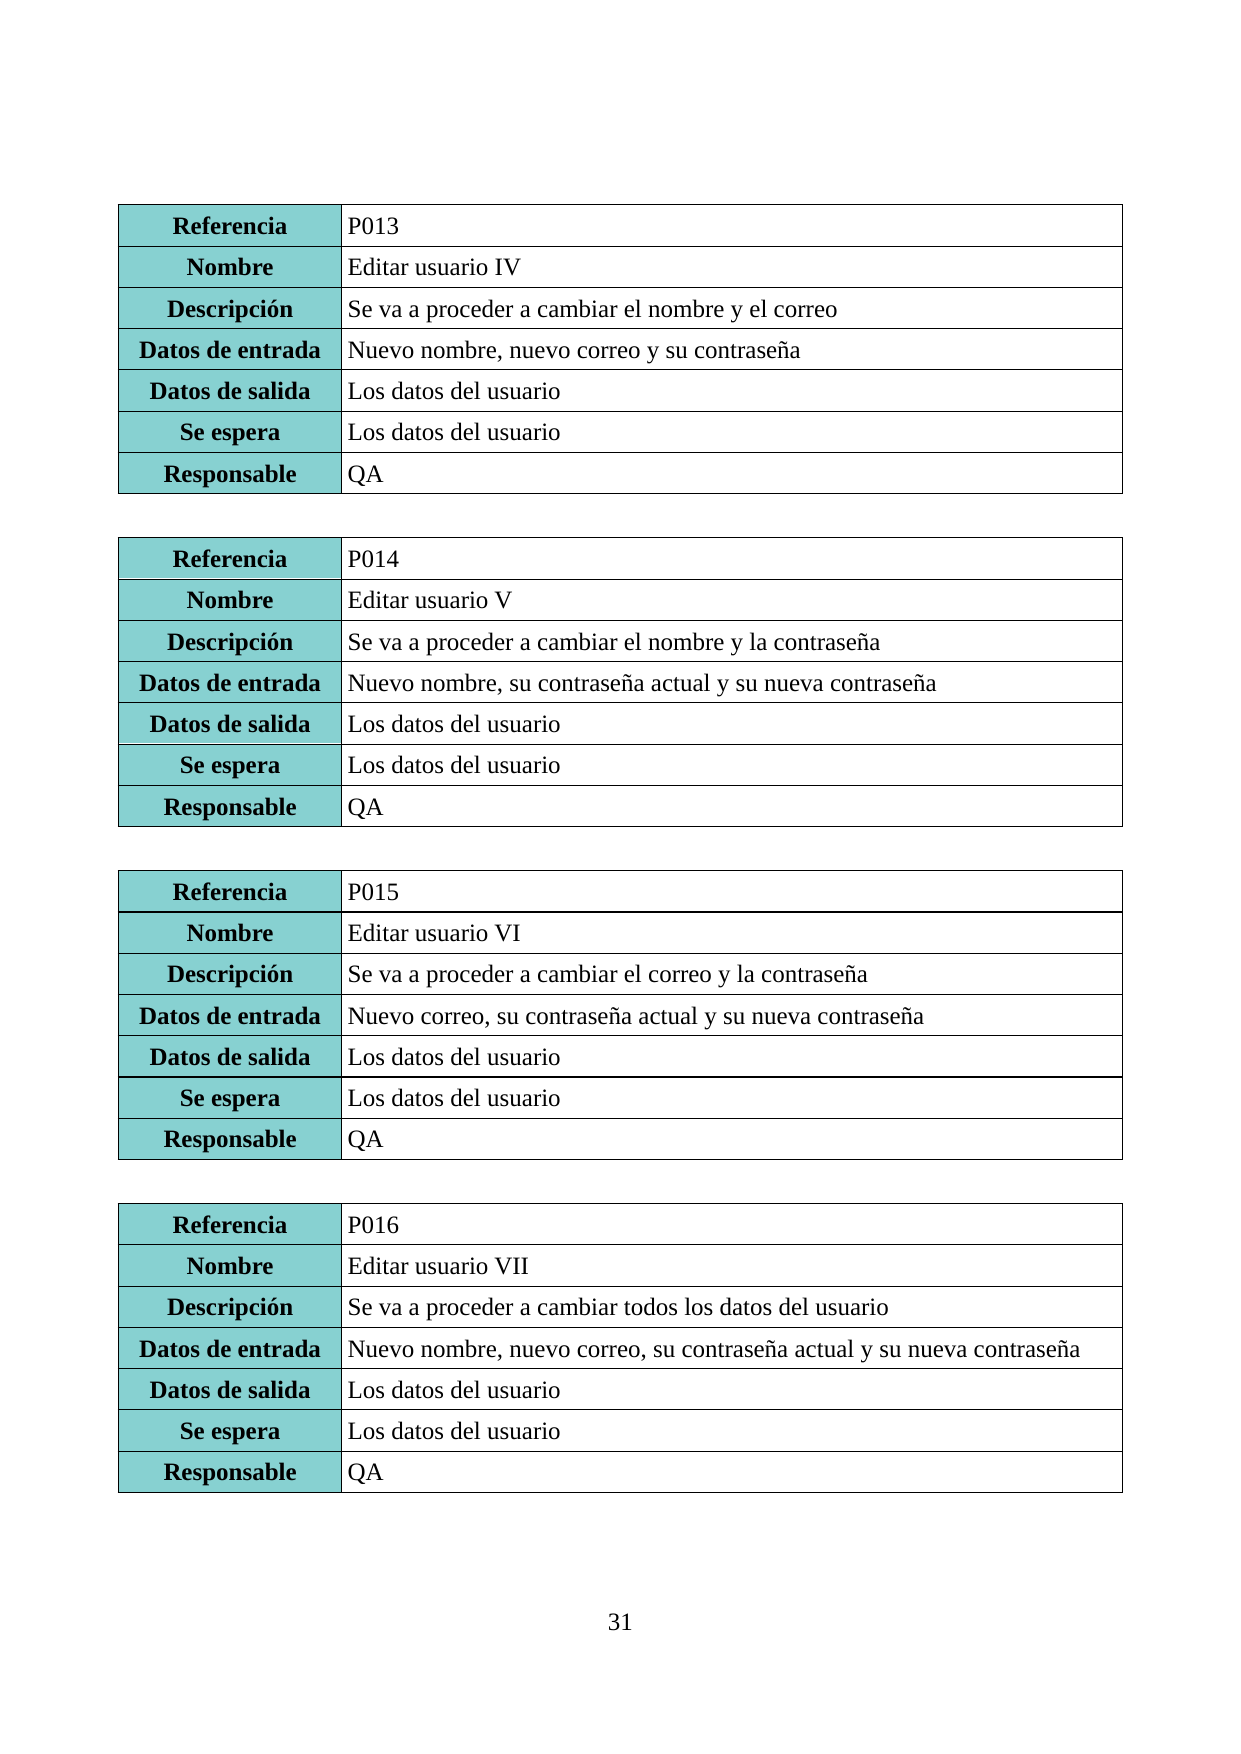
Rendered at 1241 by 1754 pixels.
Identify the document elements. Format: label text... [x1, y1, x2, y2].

table_cell Editar usuario VI [342, 913, 1122, 953]
table_cell Descripción [119, 954, 341, 994]
table_cell Nombre [119, 913, 341, 953]
table_cell Se espera [119, 412, 341, 452]
table_cell Datos de salida [119, 1369, 341, 1409]
table_cell Datos de entrada [119, 662, 341, 702]
table_cell Se va a proceder a cambiar el nombre y el correo [342, 288, 1122, 328]
table_header Referencia [119, 1204, 341, 1244]
table_cell Nuevo correo, su contraseña actual y su nueva contraseña [342, 995, 1122, 1035]
table_cell Los datos del usuario [342, 1369, 1122, 1409]
table_cell Nuevo nombre, nuevo correo y su contraseña [342, 329, 1122, 369]
table_cell Editar usuario V [342, 580, 1122, 620]
table_cell Descripción [119, 1287, 341, 1327]
table_cell Nuevo nombre, su contraseña actual y su nueva contraseña [342, 662, 1122, 702]
table_cell Se va a proceder a cambiar el nombre y la contraseña [342, 621, 1122, 661]
table_cell Los datos del usuario [342, 1078, 1122, 1118]
table_cell Los datos del usuario [342, 1410, 1122, 1451]
table_cell Se espera [119, 1078, 341, 1118]
table_cell Los datos del usuario [342, 703, 1122, 743]
table_cell Se espera [119, 1410, 341, 1451]
table_cell QA [342, 453, 1122, 493]
table_cell Se va a proceder a cambiar el correo y la contraseña [342, 954, 1122, 994]
table_cell QA [342, 786, 1122, 826]
table_header Referencia [119, 538, 341, 578]
table_cell Nombre [119, 247, 341, 287]
table_header Referencia [119, 205, 341, 246]
table_cell QA [342, 1119, 1122, 1159]
table_cell Se espera [119, 745, 341, 785]
table_cell Datos de salida [119, 370, 341, 411]
table_cell Los datos del usuario [342, 1036, 1122, 1076]
table_header P015 [342, 871, 1122, 911]
table_cell Descripción [119, 288, 341, 328]
table_header P013 [342, 205, 1122, 246]
table_cell Se va a proceder a cambiar todos los datos del usuario [342, 1287, 1122, 1327]
table_cell Responsable [119, 1119, 341, 1159]
table_header Referencia [119, 871, 341, 911]
table_cell Descripción [119, 621, 341, 661]
table_cell Los datos del usuario [342, 412, 1122, 452]
table_cell Los datos del usuario [342, 745, 1122, 785]
table_cell Nombre [119, 580, 341, 620]
table_cell Responsable [119, 453, 341, 493]
table_header P014 [342, 538, 1122, 578]
table_cell Nombre [119, 1245, 341, 1286]
table_cell Responsable [119, 786, 341, 826]
table_header P016 [342, 1204, 1122, 1244]
table_cell Datos de salida [119, 703, 341, 743]
table_cell Nuevo nombre, nuevo correo, su contraseña actual y su nueva contraseña [342, 1328, 1122, 1368]
table_cell Editar usuario VII [342, 1245, 1122, 1286]
table_cell Editar usuario IV [342, 247, 1122, 287]
table_cell Responsable [119, 1452, 341, 1492]
table_cell Datos de entrada [119, 329, 341, 369]
table_cell Datos de entrada [119, 1328, 341, 1368]
table_cell Los datos del usuario [342, 370, 1122, 411]
table_cell Datos de entrada [119, 995, 341, 1035]
table_cell QA [342, 1452, 1122, 1492]
table_cell Datos de salida [119, 1036, 341, 1076]
